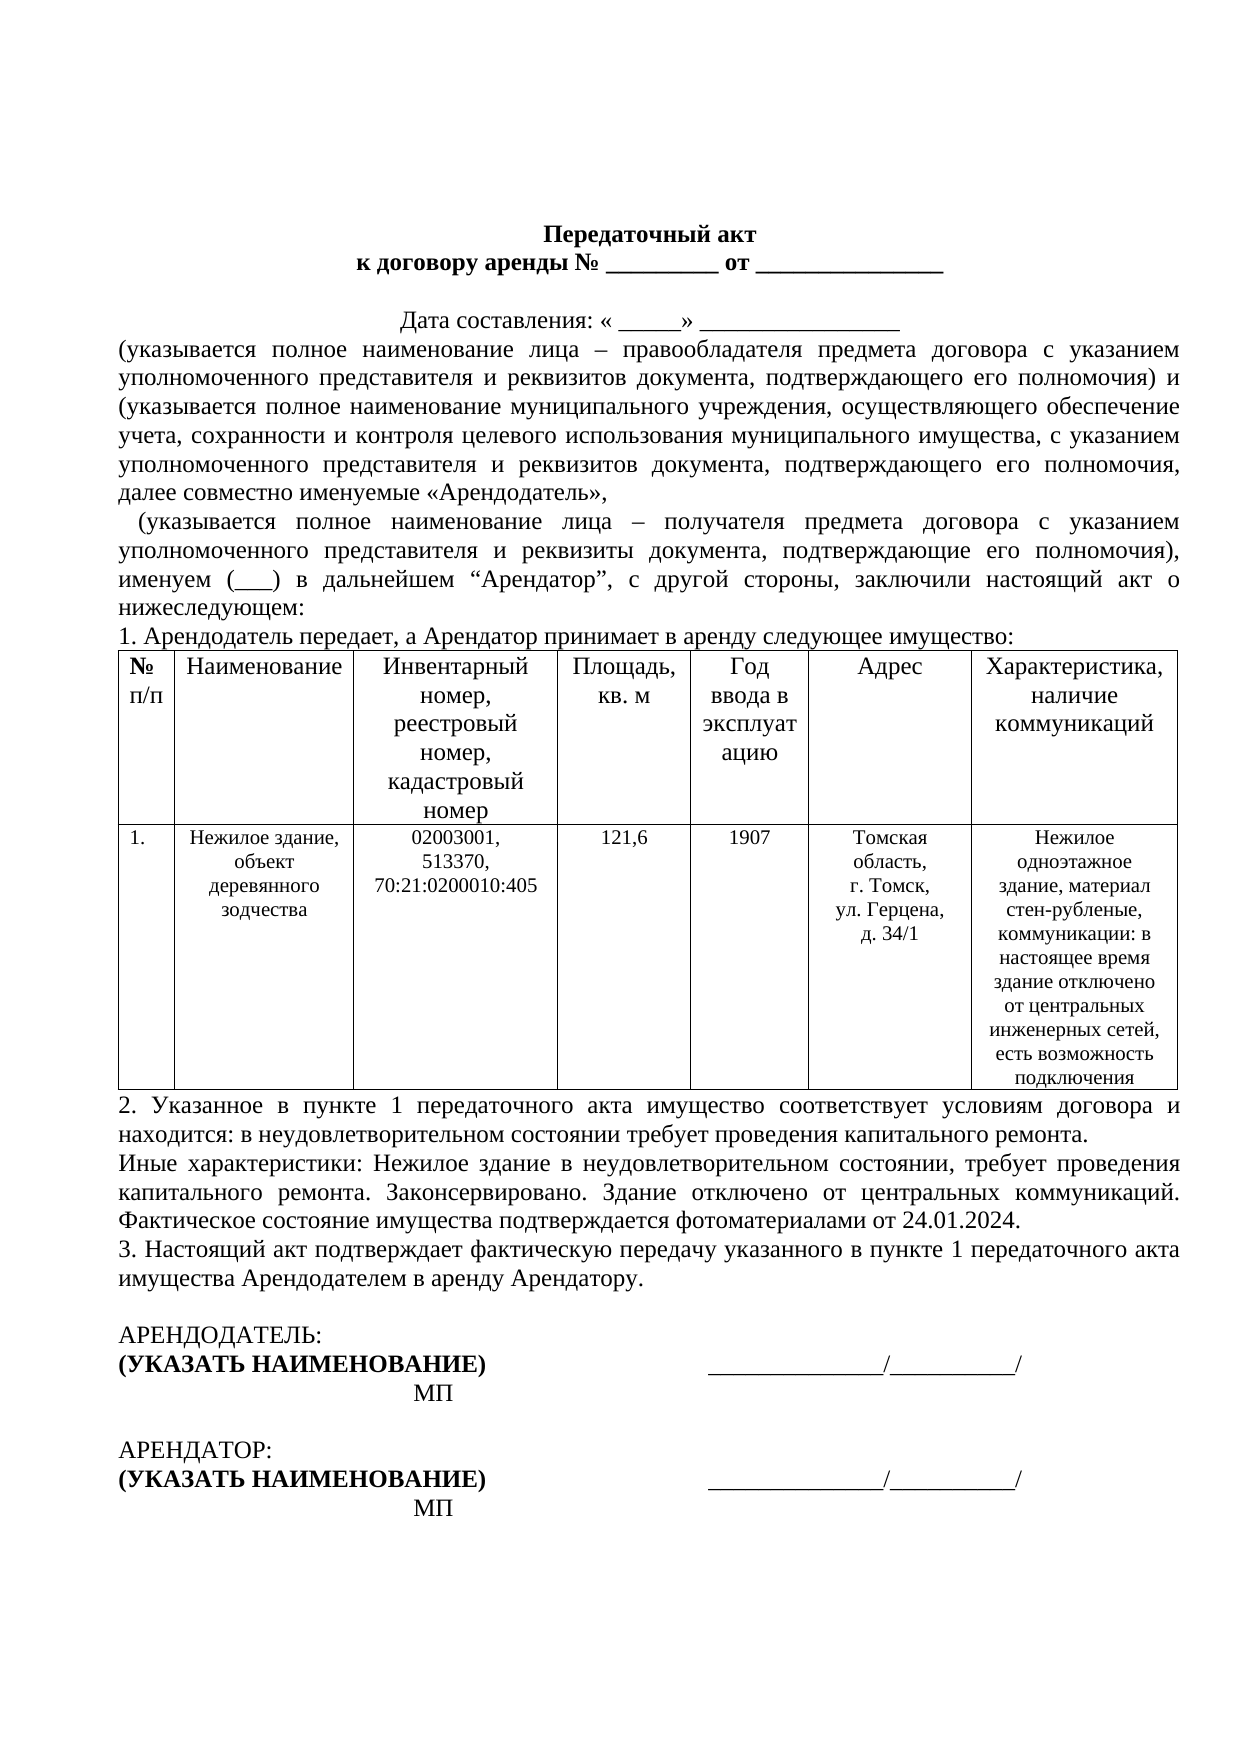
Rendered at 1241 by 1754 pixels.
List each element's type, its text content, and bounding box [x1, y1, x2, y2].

text Иные характеристики: Нежилое здание в неудовлетворительном состоянии, требует проведения капитального ремонта. Законсервировано. Здание отключено от центральных коммуникаций. Фактическое состояние имущества подтверждается фотоматериалами от 24.01.2024. [118, 1148, 1181, 1234]
table_header Характеристика, наличие коммуникаций [972, 651, 1177, 823]
text 2. Указанное в пункте 1 передаточного акта имущество соответствует условиям договора и находится: в неудовлетворительном состоянии требует проведения капитального ремонта. [118, 1090, 1181, 1148]
text (УКАЗАТЬ НАИМЕНОВАНИЕ) ______________/__________/ [118, 1349, 1181, 1378]
table_header Год ввода в эксплуатацию [691, 651, 808, 823]
text (указывается полное наименование лица – получателя предмета договора с указанием уполномоченного представителя и реквизиты документа, подтверждающие его полномочия), именуем (___) в дальнейшем “Арендатор”, с другой стороны, заключили настоящий акт о нижеследующем: [118, 506, 1181, 621]
table_cell 1. [119, 825, 174, 1089]
table_cell Нежилое одноэтажное здание, материал стен-рубленые, коммуникации: в настоящее время здание отключено от центральных инженерных сетей, есть возможность подключения [972, 825, 1177, 1089]
table_header Инвентарный номер, реестровый номер, кадастровый номер [354, 651, 557, 823]
text МП [118, 1378, 1181, 1407]
text 1. Арендодатель передает, а Арендатор принимает в аренду следующее имущество: [118, 621, 1181, 650]
table_header Площадь, кв. м [558, 651, 690, 823]
table_cell 02003001, 513370, 70:21:0200010:405 [354, 825, 557, 1089]
table_cell Томская область, г. Томск, ул. Герцена, д. 34/1 [809, 825, 971, 1089]
text (указывается полное наименование лица – правообладателя предмета договора с указанием уполномоченного представителя и реквизитов документа, подтверждающего его полномочия) и (указывается полное наименование муниципального учреждения, осуществляющего обеспечение учета, сохранности и контроля целевого использования муниципального имущества, с указанием уполномоченного представителя и реквизитов документа, подтверждающего его полномочия, далее совместно именуемые «Арендодатель», [118, 334, 1181, 506]
table_cell 1907 [691, 825, 808, 1089]
text (УКАЗАТЬ НАИМЕНОВАНИЕ) ______________/__________/ [118, 1464, 1181, 1493]
table_cell Нежилое здание, объект деревянного зодчества [175, 825, 353, 1089]
table_cell 121,6 [558, 825, 690, 1089]
table_header Адрес [809, 651, 971, 823]
table_header № п/п [119, 651, 174, 823]
text к договору аренды № _________ от _______________ [118, 247, 1181, 276]
text Дата составления: « _____» ________________ [118, 305, 1181, 334]
text МП [118, 1493, 1181, 1522]
text Передаточный акт [118, 219, 1181, 247]
text АРЕНДОДАТЕЛЬ: [118, 1320, 1181, 1349]
text АРЕНДАТОР: [118, 1435, 1181, 1464]
table_header Наименование [175, 651, 353, 823]
text 3. Настоящий акт подтверждает фактическую передачу указанного в пункте 1 передаточного акта имущества Арендодателем в аренду Арендатору. [118, 1234, 1181, 1292]
